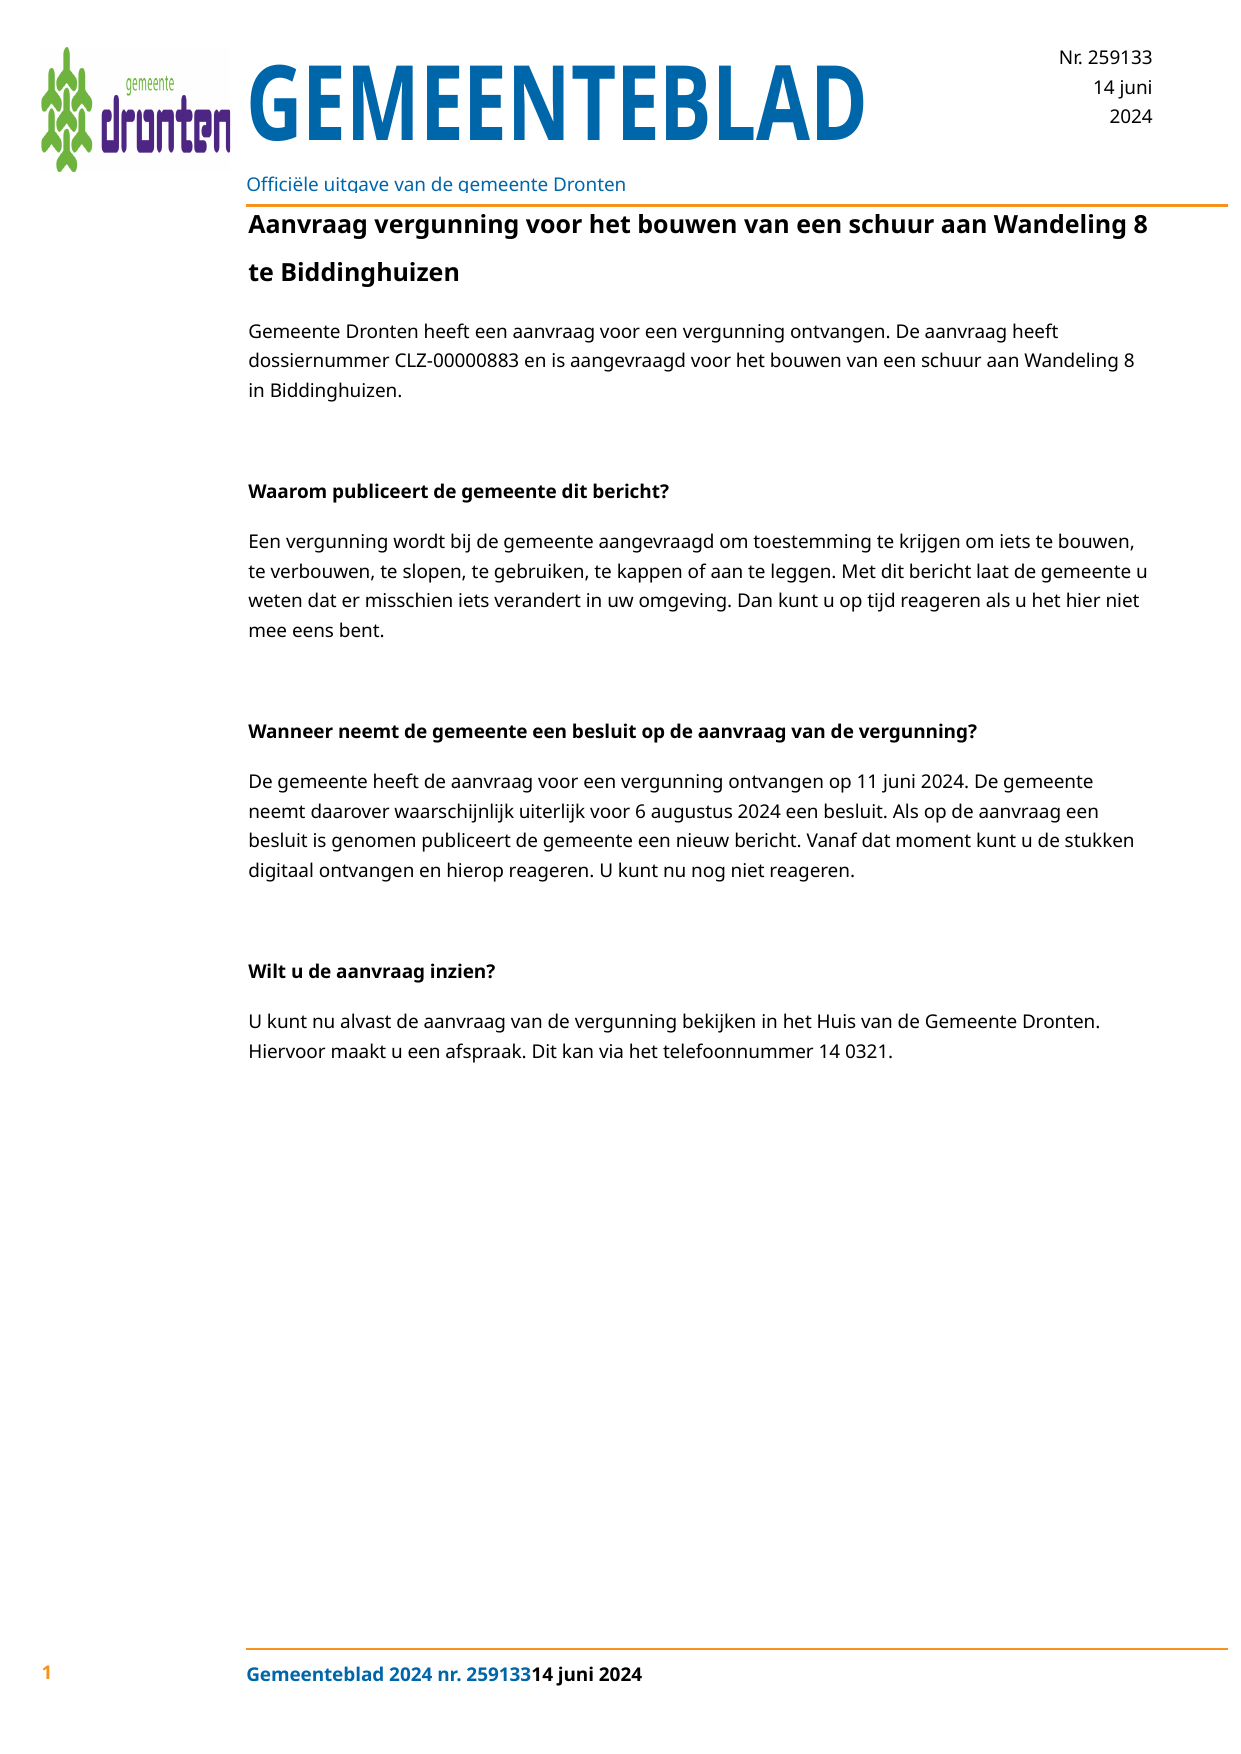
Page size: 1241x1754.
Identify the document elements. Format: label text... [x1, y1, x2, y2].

text U kunt nu alvast de aanvraag van de vergunning bekijken in het Huis van de Gemeente Dronten. Hiervoor maakt u een afspraak. Dit kan via het telefoonnummer 14 0321. [248, 1008, 1152, 1064]
text Wilt u de aanvraag inzien? [248, 958, 1152, 984]
picture [41, 47, 231, 172]
text Wanneer neemt de gemeente een besluit op de aanvraag van de vergunning? [248, 718, 1152, 744]
text Een vergunning wordt bij de gemeente aangevraagd om toestemming te krijgen om iets te bouwen, te verbouwen, te slopen, te gebruiken, te kappen of aan te leggen. Met dit bericht laat de gemeente u weten dat er misschien iets verandert in uw omgeving. Dan kunt u op tijd reageren als u het hier niet mee eens bent. [248, 528, 1152, 643]
text Waarom publiceert de gemeente dit bericht? [248, 478, 1152, 504]
text De gemeente heeft de aanvraag voor een vergunning ontvangen op 11 juni 2024. De gemeente neemt daarover waarschijnlijk uiterlijk voor 6 augustus 2024 een besluit. Als op de aanvraag een besluit is genomen publiceert de gemeente een nieuw bericht. Vanaf dat moment kunt u de stukken digitaal ontvangen en hierop reageren. U kunt nu nog niet reageren. [248, 768, 1152, 883]
text Aanvraag vergunning voor het bouwen van een schuur aan Wandeling 8 te Biddinghuizen [248, 207, 1152, 288]
text Gemeente Dronten heeft een aanvraag voor een vergunning ontvangen. De aanvraag heeft dossiernummer CLZ-00000883 en is aangevraagd voor het bouwen van een schuur aan Wandeling 8 in Biddinghuizen. [248, 318, 1152, 403]
